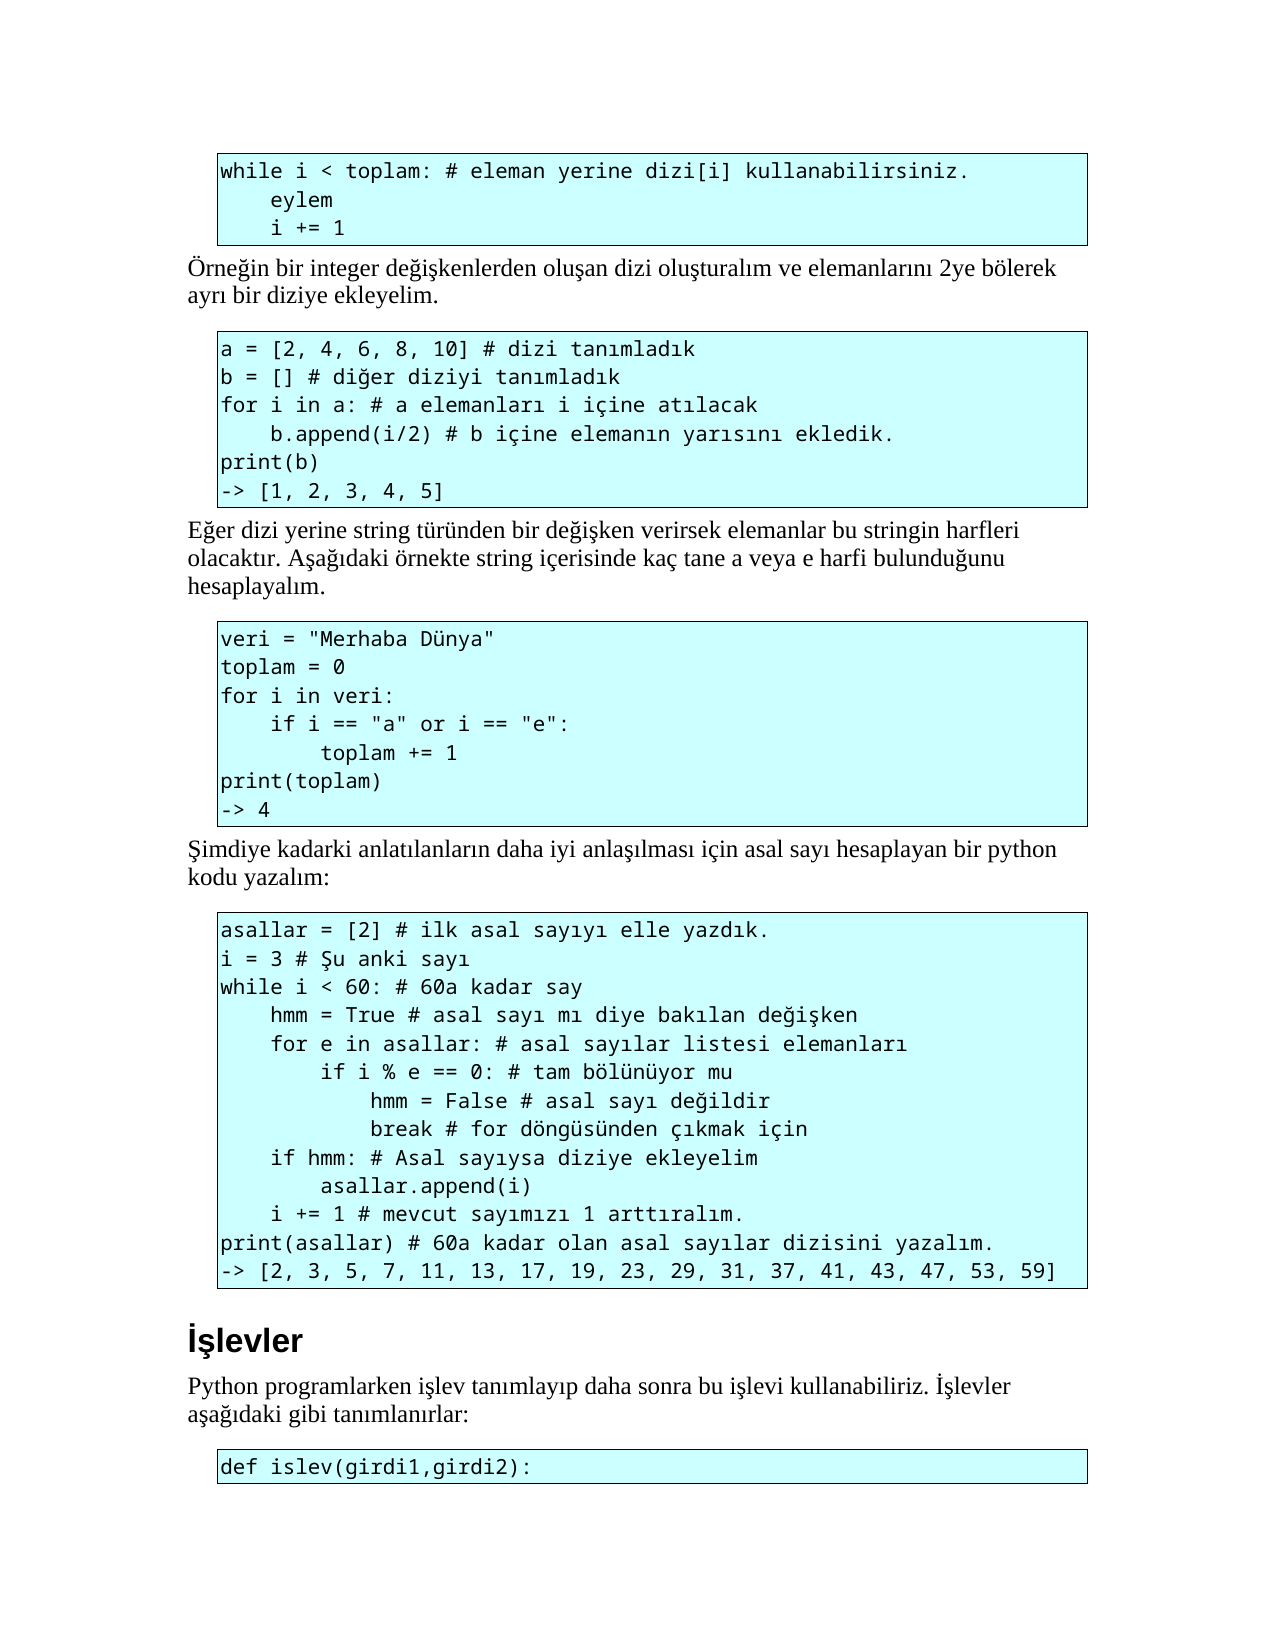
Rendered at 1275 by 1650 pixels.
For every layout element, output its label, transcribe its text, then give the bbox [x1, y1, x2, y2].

text def islev(girdi1,girdi2): [218, 1450, 1087, 1483]
text Eğer dizi yerine string türünden bir değişken verirsek elemanlar bu stringin harfleri olacaktır. Aşağıdaki örnekte string içerisinde kaç tane a veya e harfi bulunduğunu hesaplayalım. [187, 516, 1087, 599]
text veri = "Merhaba Dünya" toplam = 0 for i in veri: if i == "a" or i == "e": toplam += 1 print(toplam) -> 4 [218, 622, 1087, 826]
text asallar = [2] # ilk asal sayıyı elle yazdık. i = 3 # Şu anki sayı while i < 60: # 60a kadar say hmm = True # asal sayı mı diye bakılan değişken for e in asallar: # asal sayılar listesi elemanları if i % e == 0: # tam bölünüyor mu hmm = False # asal sayı değildir break # for döngüsünden çıkmak için if hmm: # Asal sayıysa diziye ekleyelim asallar.append(i) i += 1 # mevcut sayımızı 1 arttıralım. print(asallar) # 60a kadar olan asal sayılar dizisini yazalım. -> [2, 3, 5, 7, 11, 13, 17, 19, 23, 29, 31, 37, 41, 43, 47, 53, 59] [218, 913, 1087, 1288]
text Şimdiye kadarki anlatılanların daha iyi anlaşılması için asal sayı hesaplayan bir python kodu yazalım: [187, 835, 1087, 891]
text a = [2, 4, 6, 8, 10] # dizi tanımladık b = [] # diğer diziyi tanımladık for i in a: # a elemanları i içine atılacak b.append(i/2) # b içine elemanın yarısını ekledik. print(b) -> [1, 2, 3, 4, 5] [218, 332, 1087, 507]
text Python programlarken işlev tanımlayıp daha sonra bu işlevi kullanabiliriz. İşlevler aşağıdaki gibi tanımlanırlar: [187, 1372, 1087, 1427]
text while i < toplam: # eleman yerine dizi[i] kullanabilirsiniz. eylem i += 1 [218, 154, 1087, 245]
subtitle İşlevler [187, 1322, 1087, 1359]
text Örneğin bir integer değişkenlerden oluşan dizi oluşturalım ve elemanlarını 2ye bölerek ayrı bir diziye ekleyelim. [187, 254, 1087, 309]
